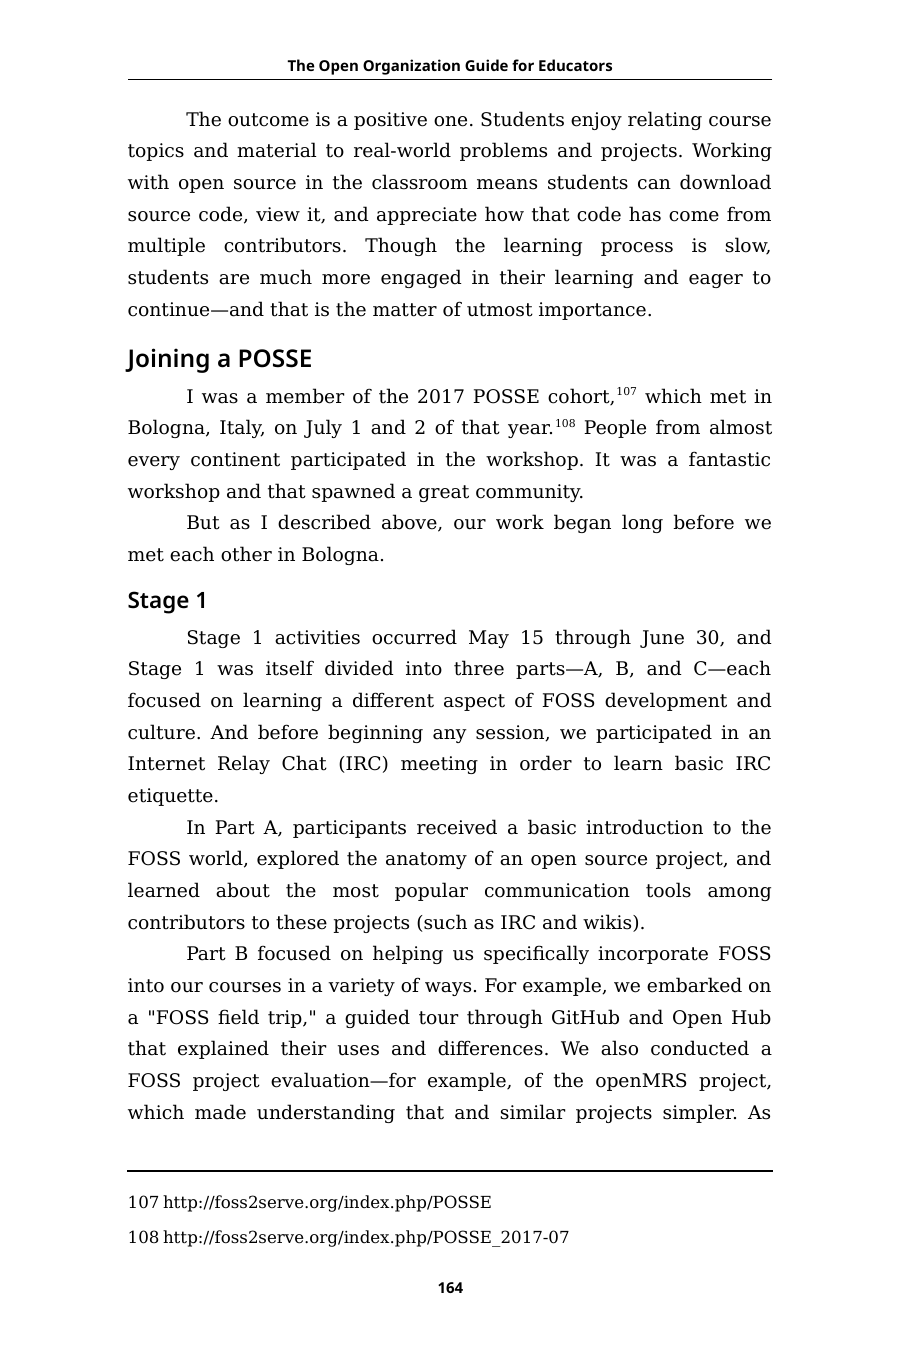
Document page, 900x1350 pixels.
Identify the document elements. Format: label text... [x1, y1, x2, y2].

text http://foss2serve.org/index.php/POSSE_2017-07 [127, 1228, 772, 1247]
text http://foss2serve.org/index.php/POSSE [127, 1193, 772, 1213]
subtitle Stage 1 [127, 588, 772, 614]
text In Part A, participants received a basic introduction to the FOSS world, explored the anatomy of an open source project, and learned about the most popular communication tools among contributors to these projects (such as IRC and wikis). [127, 817, 772, 933]
text Part B focused on helping us specifically incorporate FOSS into our courses in a variety of ways. For example, we embarked on a "FOSS field trip," a guided tour through GitHub and Open Hub that explained their uses and differences. We also conducted a FOSS project evaluation—for example, of the openMRS project, which made understanding that and similar projects simpler. As [127, 943, 772, 1123]
subtitle Joining a POSSE [127, 345, 772, 373]
text Stage 1 activities occurred May 15 through June 30, and Stage 1 was itself divided into three parts—A, B, and C—each focused on learning a different aspect of FOSS development and culture. And before beginning any session, we participated in an Internet Relay Chat (IRC) meeting in order to learn basic IRC etiquette. [127, 627, 772, 807]
text The outcome is a positive one. Students enjoy relating course topics and material to real-world problems and projects. Working with open source in the classroom means students can download source code, view it, and appreciate how that code has come from multiple contributors. Though the learning process is slow, students are much more engaged in their learning and eager to continue—and that is the matter of utmost importance. [127, 109, 772, 321]
text I was a member of the 2017 POSSE cohort, which met in Bologna, Italy, on July 1 and 2 of that year. People from almost every continent participated in the workshop. It was a fantastic workshop and that spawned a great community. [127, 386, 772, 503]
text But as I described above, our work began long before we met each other in Bologna. [127, 512, 772, 566]
